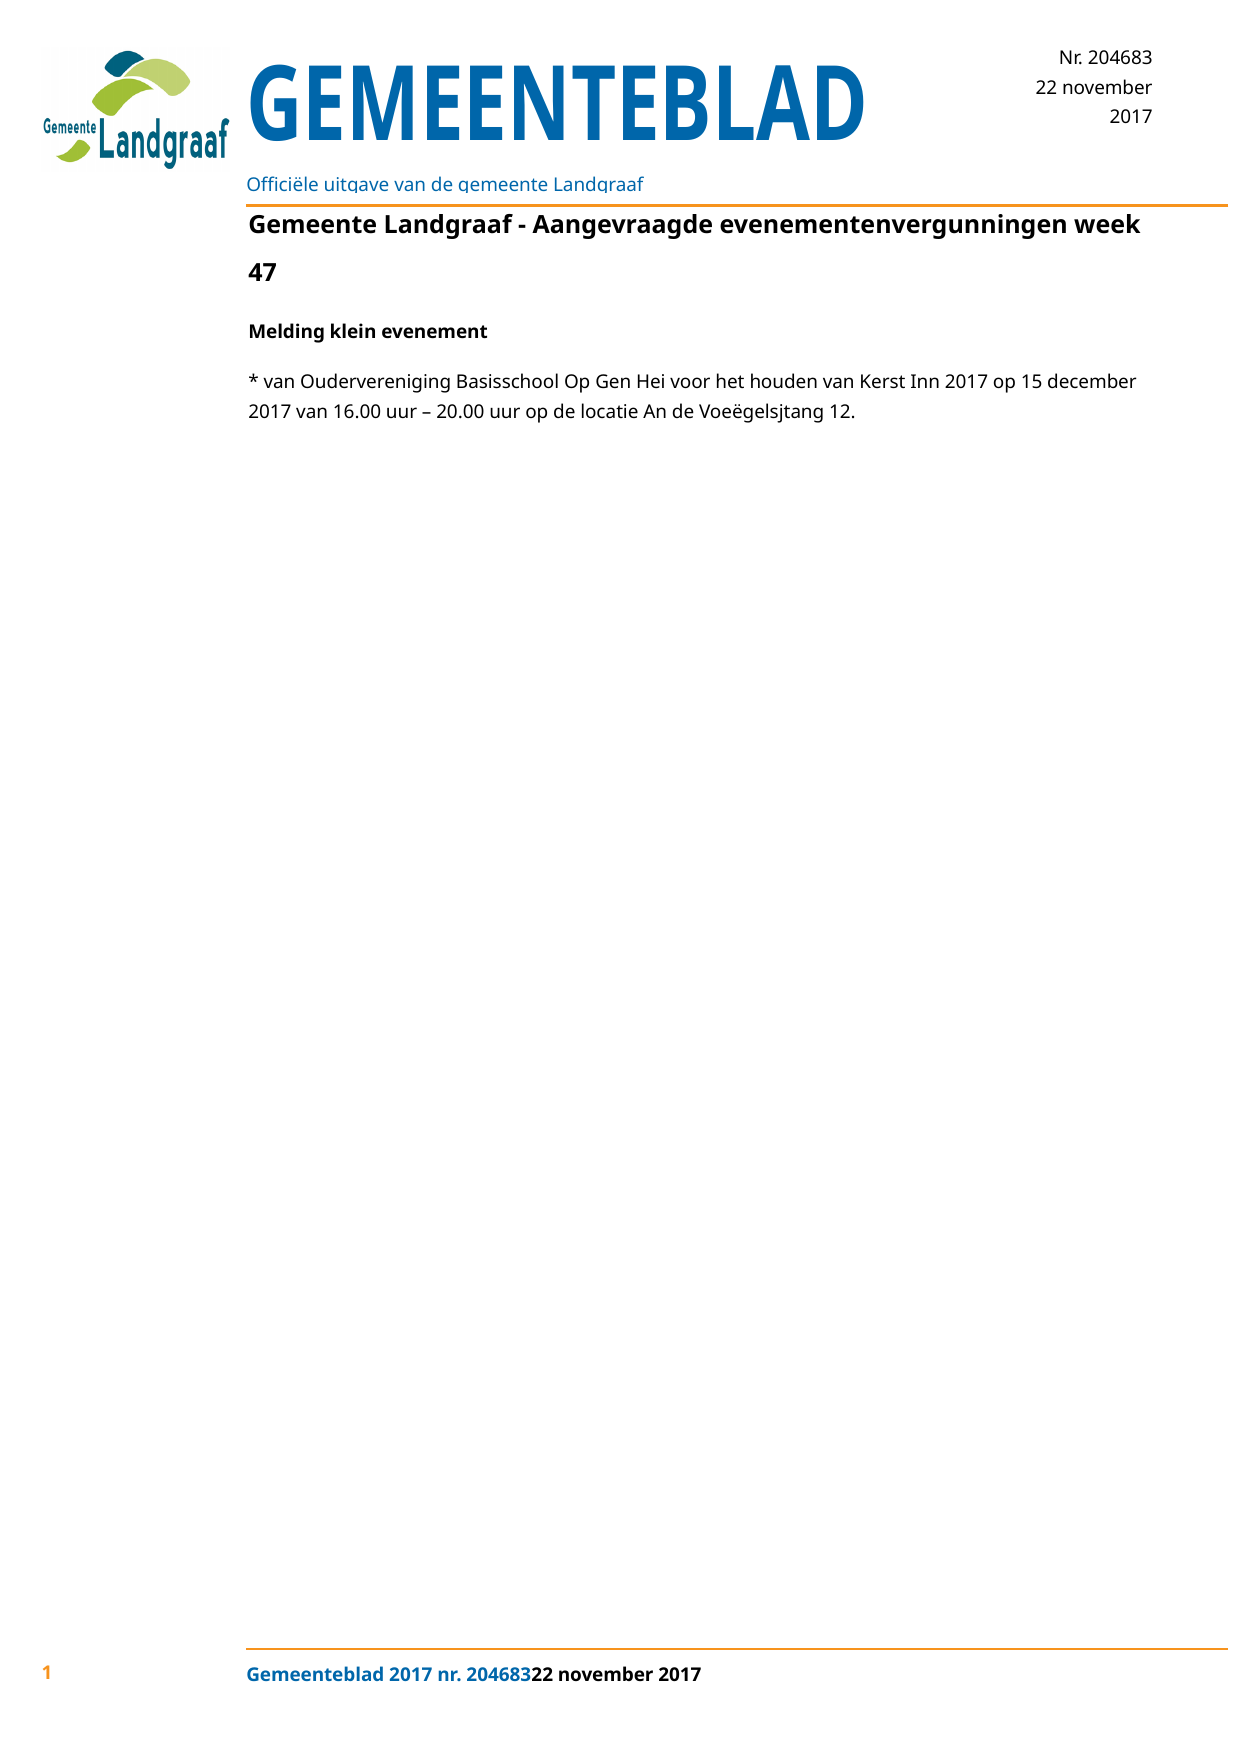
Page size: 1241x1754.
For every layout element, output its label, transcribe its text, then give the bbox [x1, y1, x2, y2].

text Melding klein evenement [248, 318, 1152, 344]
text * van Oudervereniging Basisschool Op Gen Hei voor het houden van Kerst Inn 2017 op 15 december 2017 van 16.00 uur – 20.00 uur op de locatie An de Voeëgelsjtang 12. [248, 368, 1152, 424]
picture [41, 47, 231, 172]
text Gemeente Landgraaf - Aangevraagde evenementenvergunningen week 47 [248, 207, 1152, 288]
